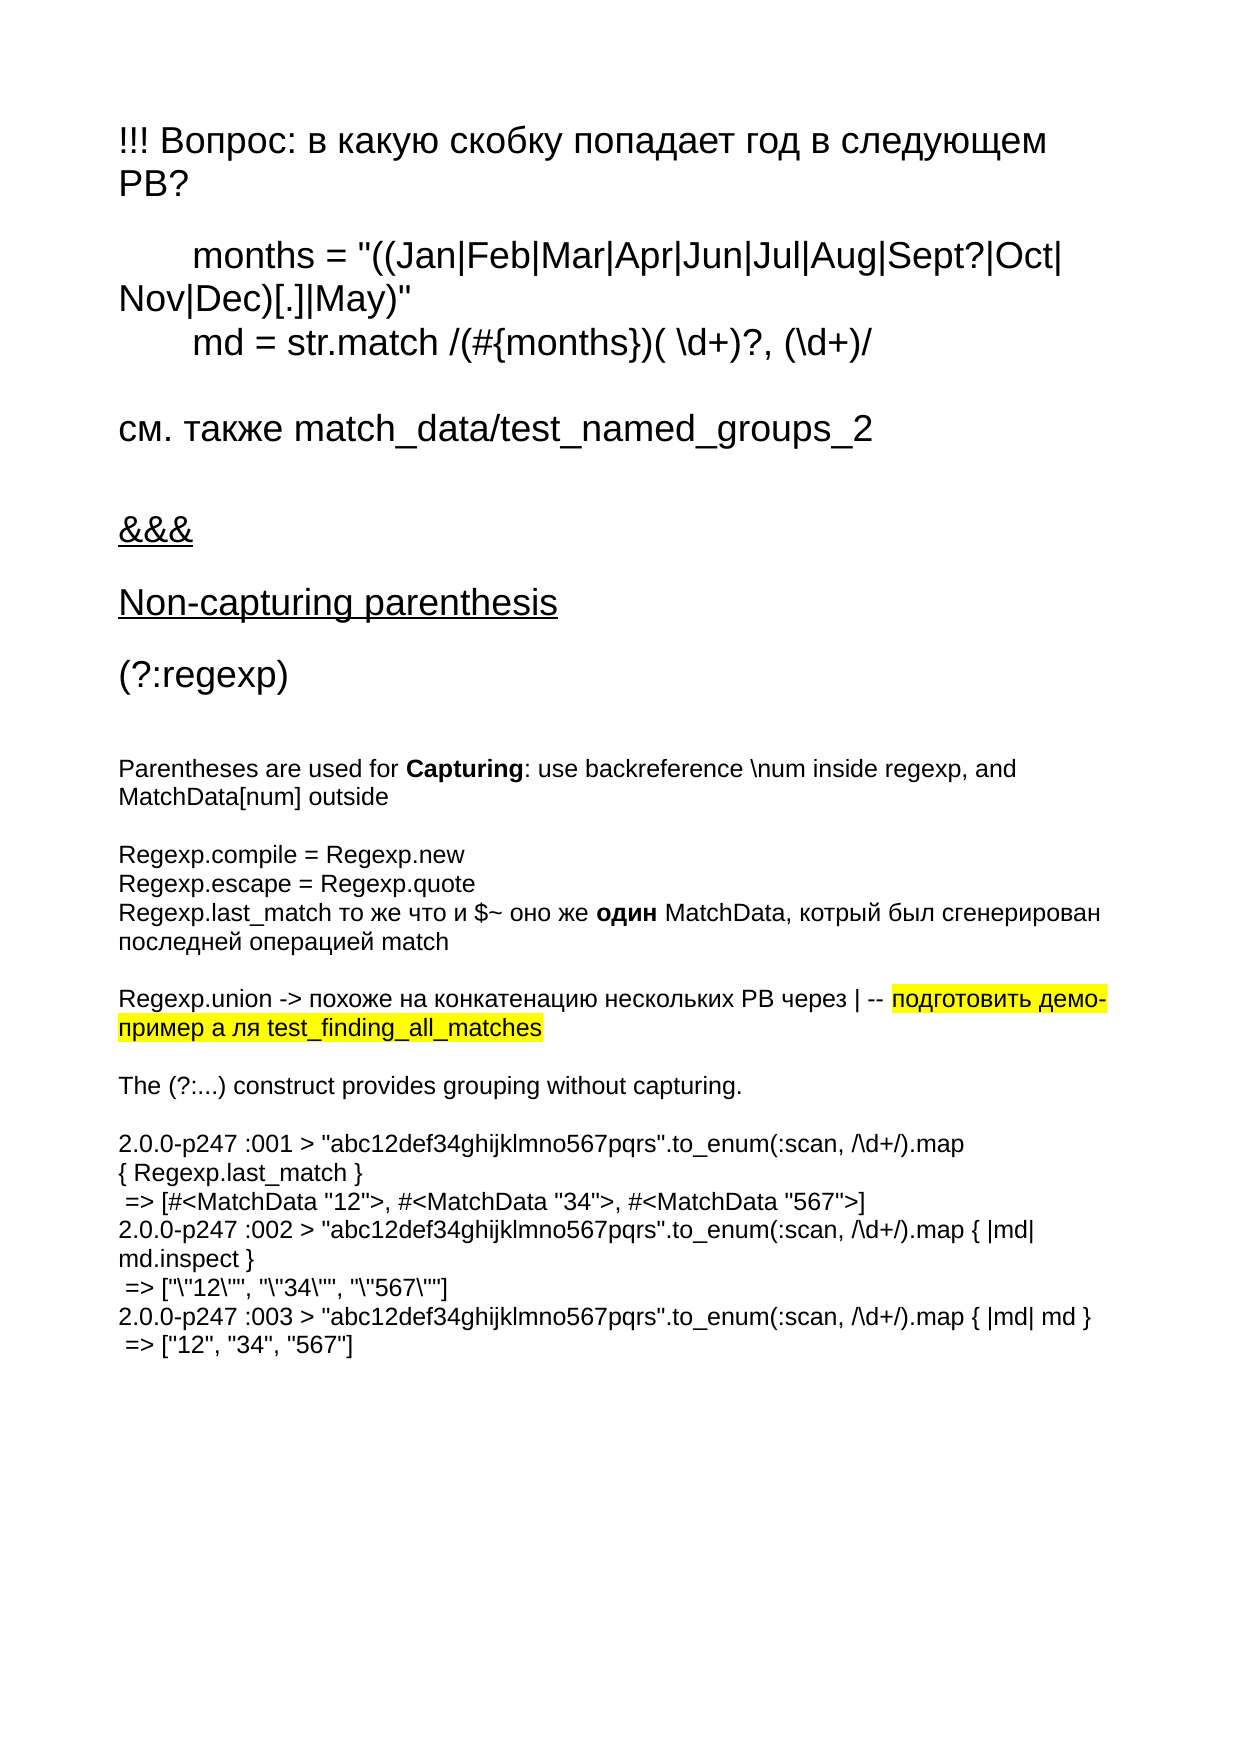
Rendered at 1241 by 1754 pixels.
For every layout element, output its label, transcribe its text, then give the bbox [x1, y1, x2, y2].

text The (?:...) construct provides grouping without capturing. [118, 1071, 1122, 1100]
text см. также match_data/test_named_groups_2 [118, 406, 1122, 449]
text => ["12", "34", "567"] [118, 1330, 1122, 1359]
text &&& [118, 507, 1122, 551]
text 2.0.0-p247 :001 > "abc12def34ghijklmno567pqrs".to_enum(:scan, /\d+/).map { Regexp.last_match } [118, 1129, 1122, 1186]
text Non-capturing parenthesis [118, 580, 1122, 623]
text 2.0.0-p247 :002 > "abc12def34ghijklmno567pqrs".to_enum(:scan, /\d+/).map { |md| md.inspect } [118, 1215, 1122, 1273]
text md = str.match /(#{months})( \d+)?, (\d+)/ [118, 320, 1122, 363]
text Parentheses are used for Capturing: use backreference \num inside regexp, and MatchData[num] outside [118, 753, 1122, 811]
text Regexp.last_match то же что и $~ оно же один MatchData, котрый был сгенерирован последней операцией match [118, 898, 1122, 955]
text => ["\"12\"", "\"34\"", "\"567\""] [118, 1273, 1122, 1301]
text months = "((Jan|Feb|Mar|Apr|Jun|Jul|Aug|Sept?|Oct|Nov|Dec)[.]|May)" [118, 233, 1122, 320]
text 2.0.0-p247 :003 > "abc12def34ghijklmno567pqrs".to_enum(:scan, /\d+/).map { |md| md } [118, 1301, 1122, 1330]
text Regexp.escape = Regexp.quote [118, 869, 1122, 898]
text !!! Вопрос: в какую скобку попадает год в следующем РВ? [118, 118, 1122, 204]
text => [#<MatchData "12">, #<MatchData "34">, #<MatchData "567">] [118, 1186, 1122, 1215]
text (?:regexp) [118, 652, 1122, 695]
text Regexp.union -> похоже на конкатенацию нескольких РВ через | -- подготовить демо-пример а ля test_finding_all_matches [118, 984, 1122, 1042]
text Regexp.compile = Regexp.new [118, 840, 1122, 869]
